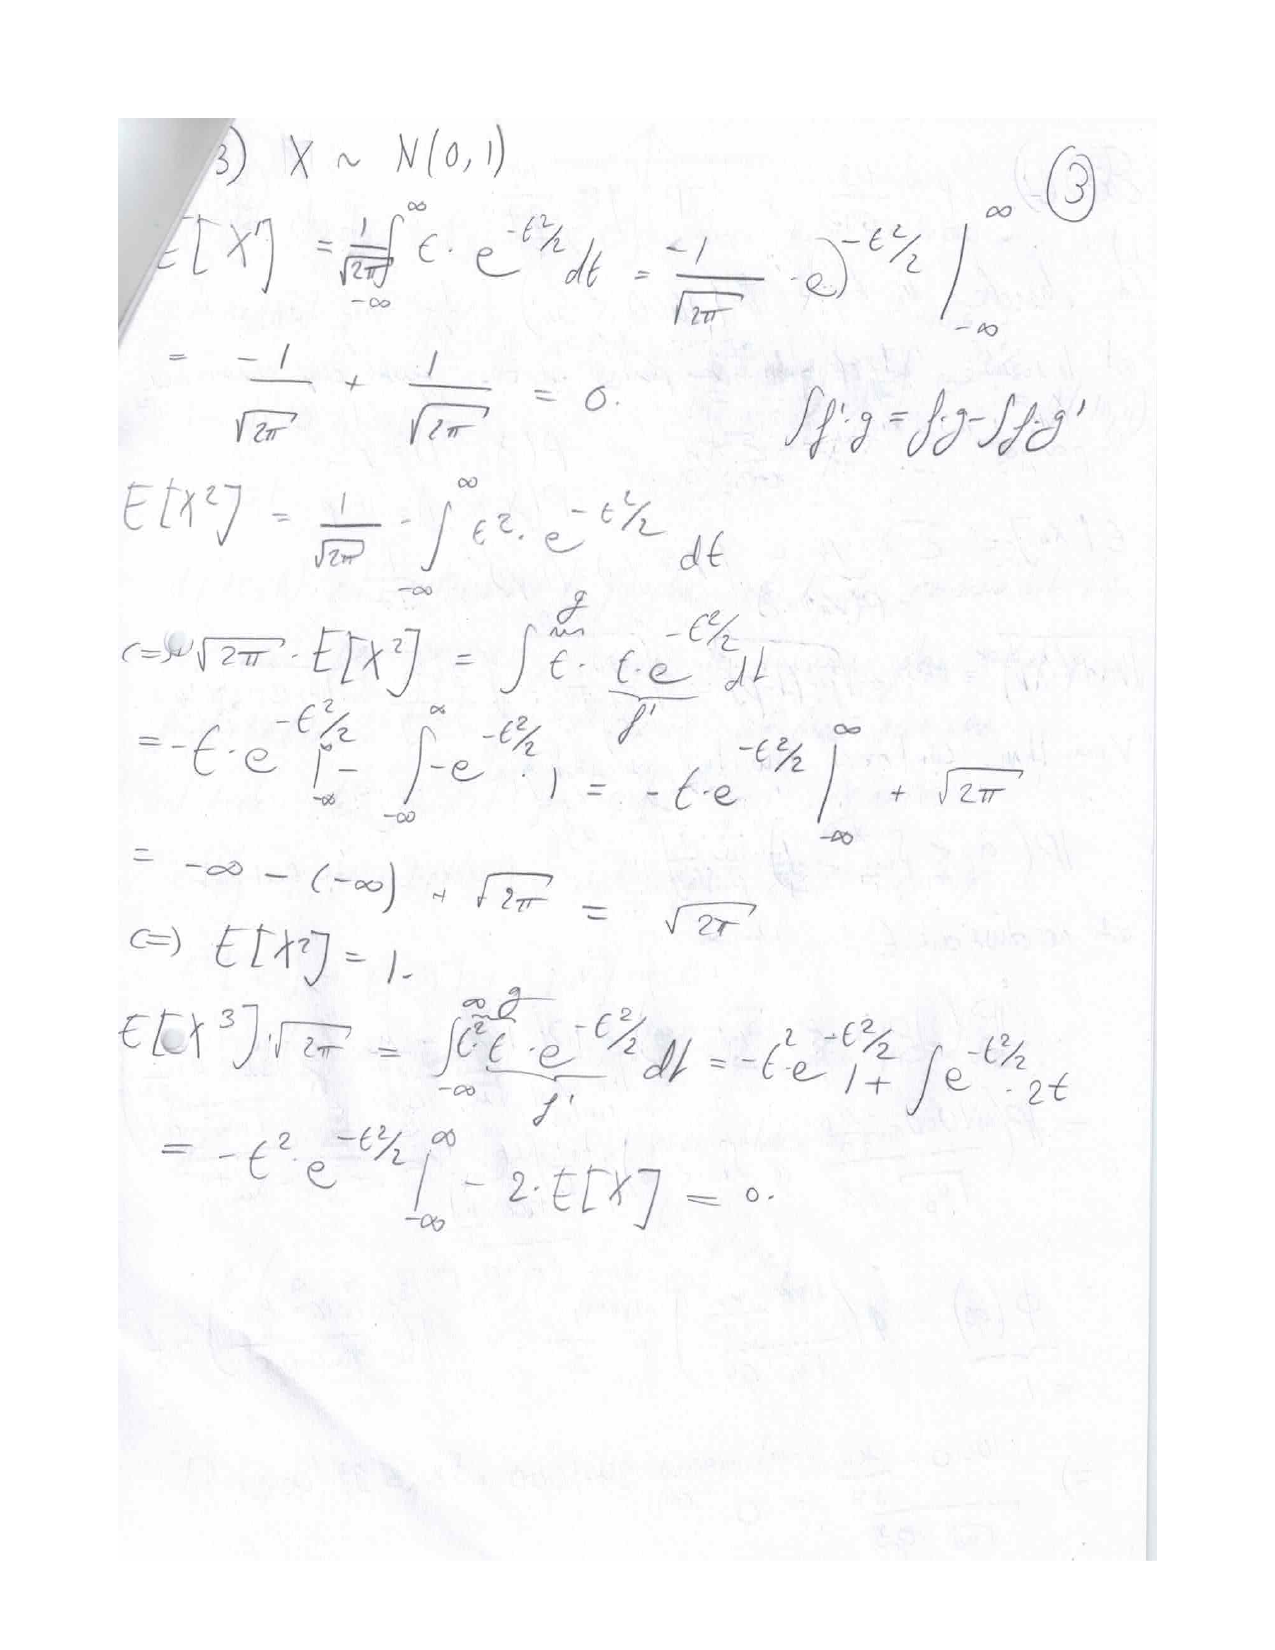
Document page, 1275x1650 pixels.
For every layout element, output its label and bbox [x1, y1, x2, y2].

picture [118, 118, 1157, 1561]
